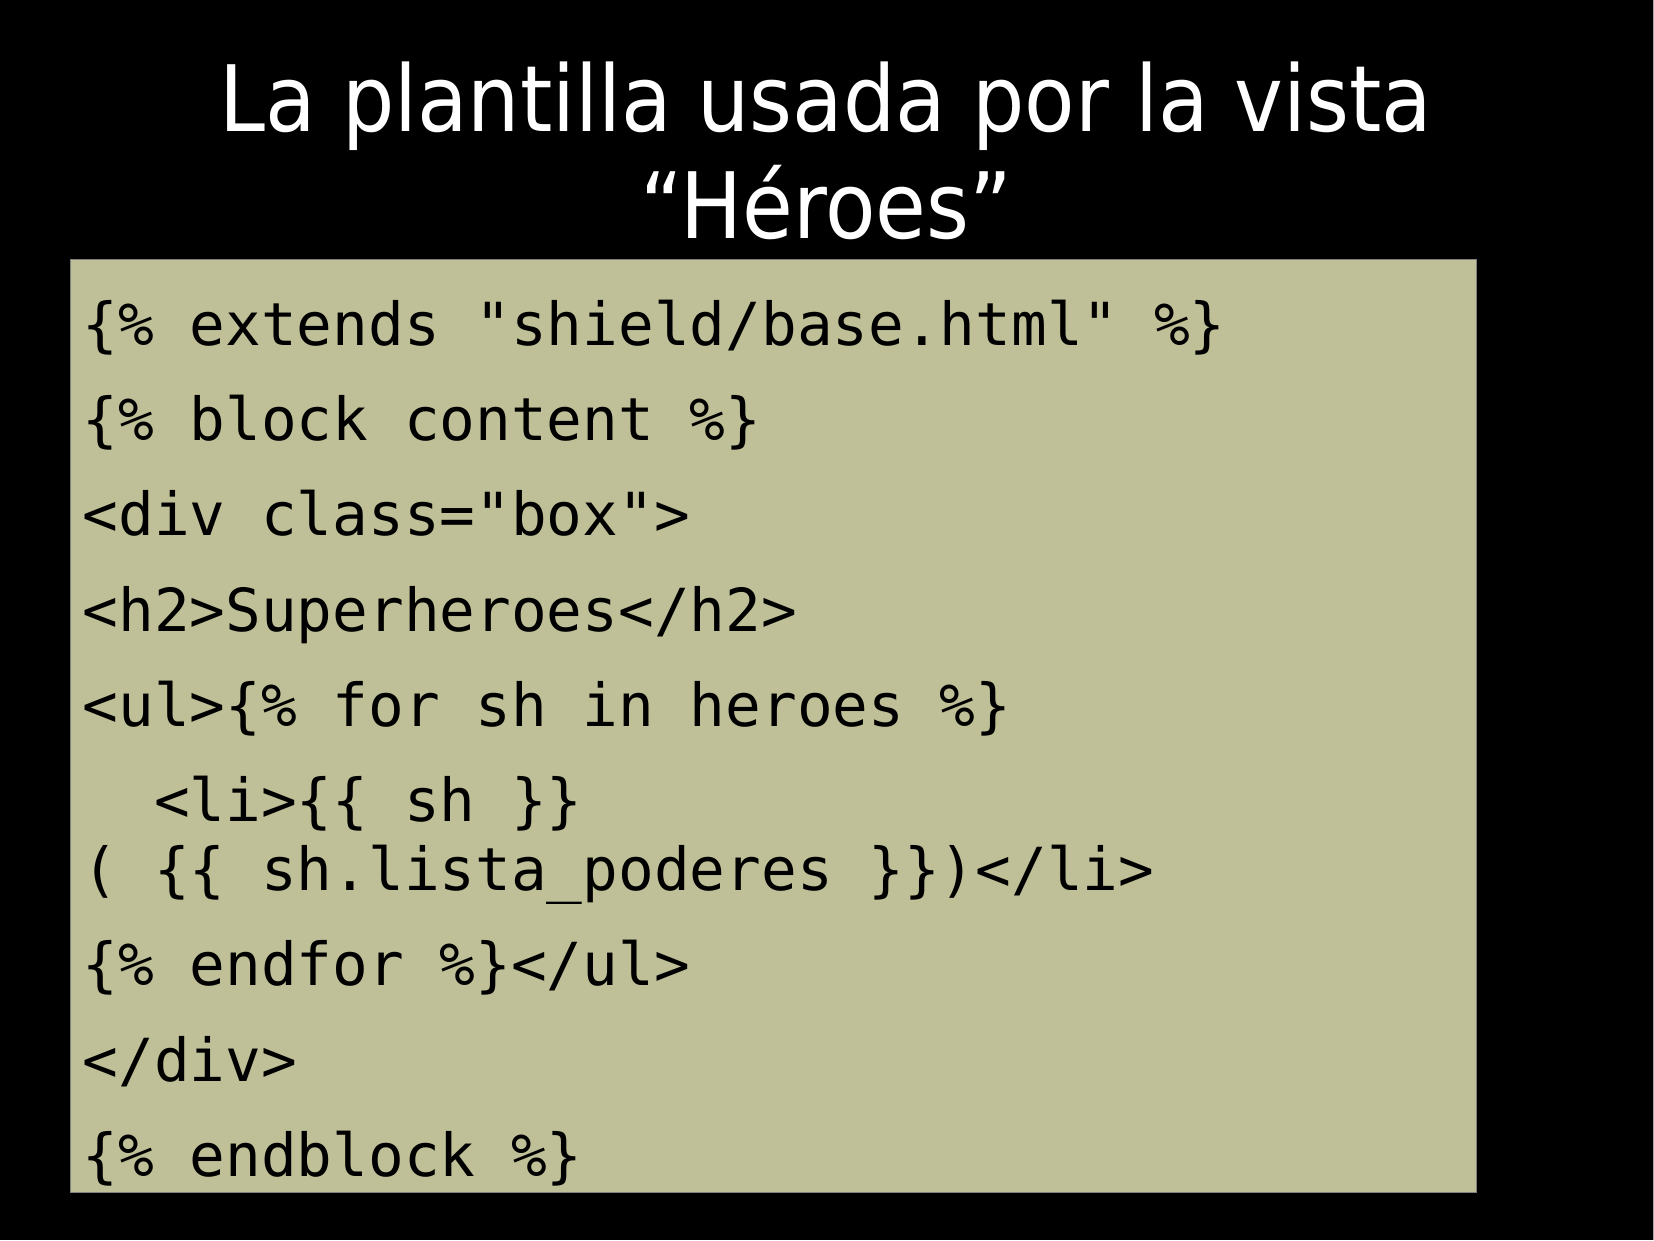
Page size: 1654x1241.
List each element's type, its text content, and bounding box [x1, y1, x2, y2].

list {% extends "shield/base.html" %} {% block content %} <div class="box"> <h2>Superheroes</h2> <ul>{% for sh in heroes %} <li>{{ sh }} ( {{ sh.lista_poderes }})</li> {% endfor %}</ul> </div> {% endblock %} [82, 290, 1571, 1193]
title La plantilla usada por la vista “Héroes” [82, 45, 1571, 261]
text_box [70, 259, 1477, 1193]
